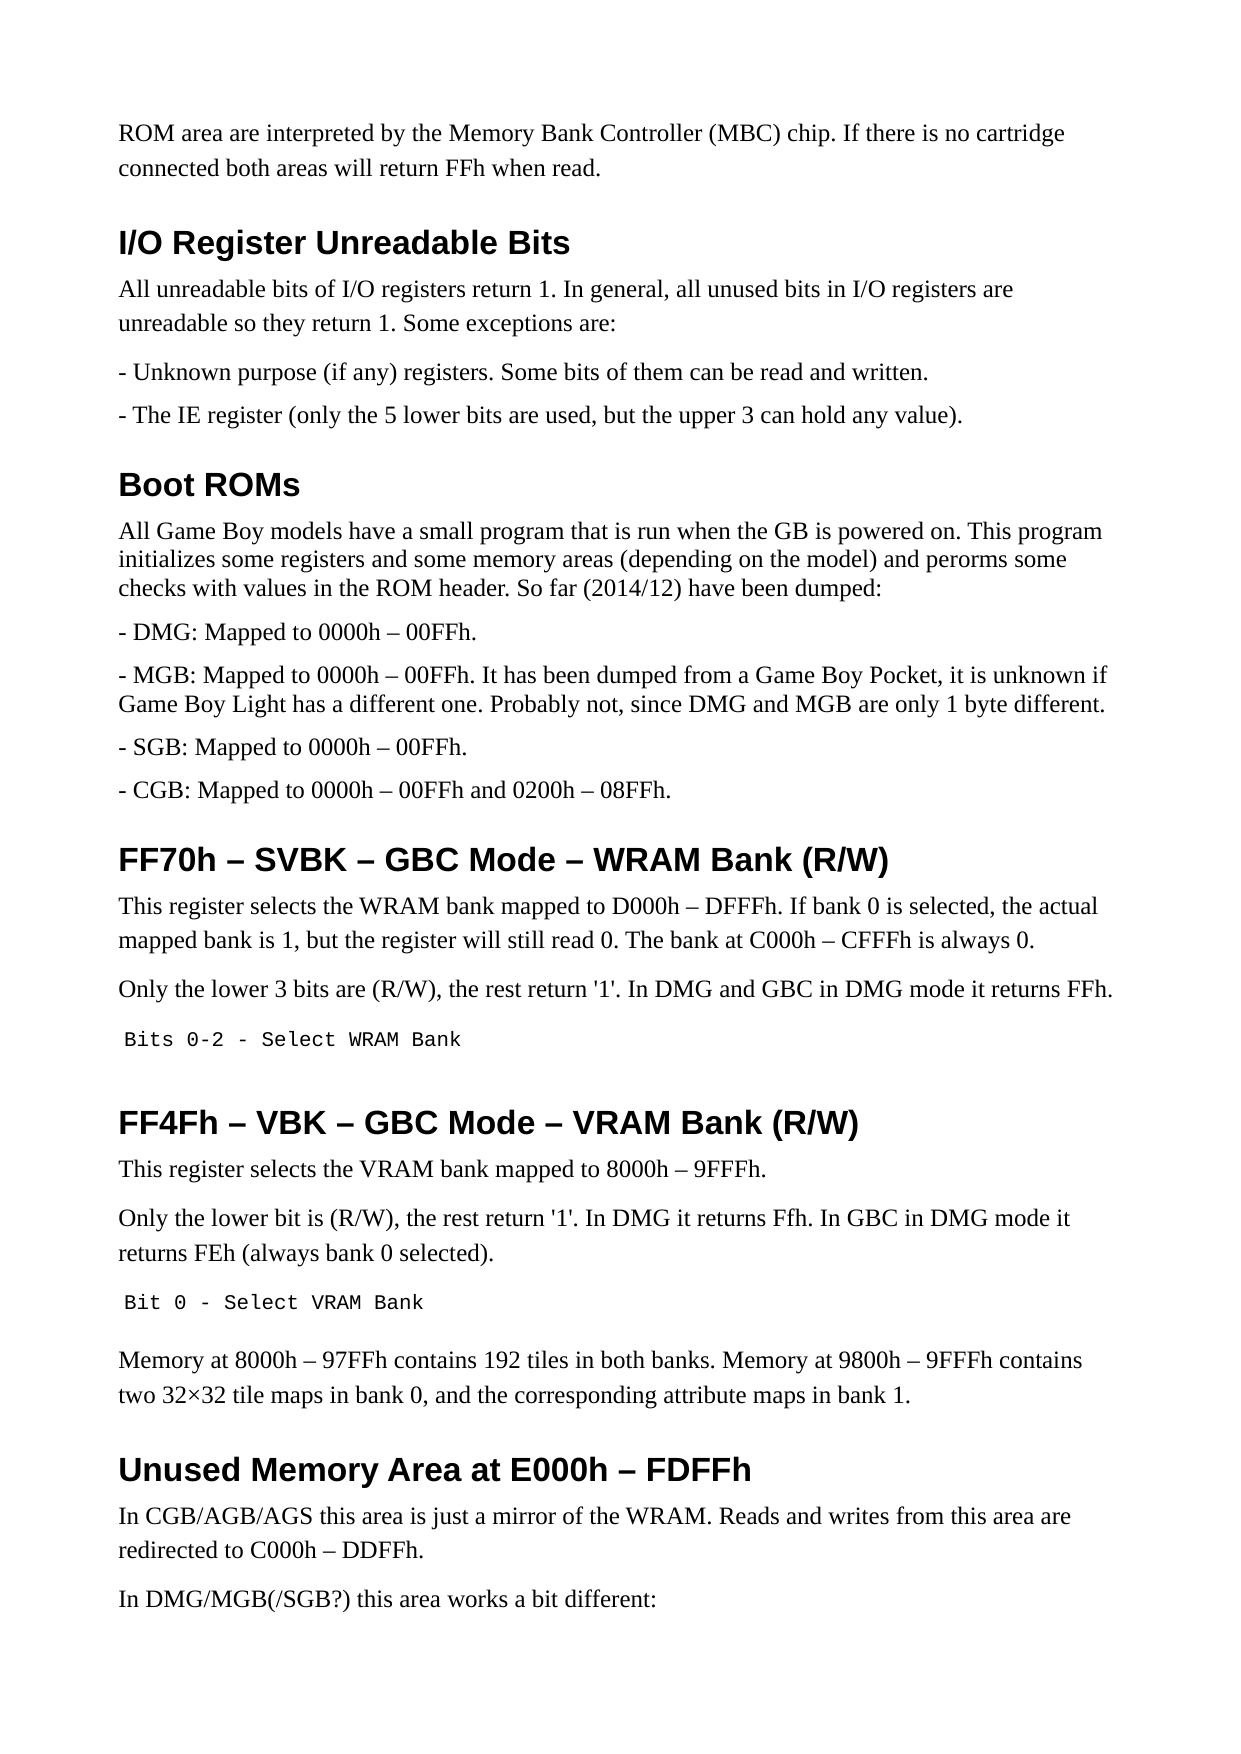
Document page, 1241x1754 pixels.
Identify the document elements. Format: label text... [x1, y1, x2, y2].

text Only the lower 3 bits are (R/W), the rest return '1'. In DMG and GBC in DMG mode it returns FFh. [118, 974, 1122, 1003]
text - Unknown purpose (if any) registers. Some bits of them can be read and written. [118, 357, 1122, 386]
text Memory at 8000h – 97FFh contains 192 tiles in both banks. Memory at 9800h – 9FFFh contains two 32×32 tile maps in bank 0, and the corresponding attribute maps in bank 1. [118, 1345, 1122, 1409]
text - The IE register (only the 5 lower bits are used, but the upper 3 can hold any value). [118, 401, 1122, 429]
text ROM area are interpreted by the Memory Bank Controller (MBC) chip. If there is no cartridge connected both areas will return FFh when read. [118, 118, 1122, 181]
subtitle Unused Memory Area at E000h – FDFFh [118, 1450, 1122, 1488]
text This register selects the WRAM bank mapped to D000h – DFFFh. If bank 0 is selected, the actual mapped bank is 1, but the register will still read 0. The bank at C000h – CFFFh is always 0. [118, 891, 1122, 954]
text - CGB: Mapped to 0000h – 00FFh and 0200h – 08FFh. [118, 775, 1122, 804]
text Only the lower bit is (R/W), the rest return '1'. In DMG it returns Ffh. In GBC in DMG mode it returns FEh (always bank 0 selected). [118, 1203, 1122, 1266]
text This register selects the VRAM bank mapped to 8000h – 9FFFh. [118, 1154, 1122, 1183]
subtitle I/O Register Unreadable Bits [118, 222, 1122, 261]
subtitle FF4Fh – VBK – GBC Mode – VRAM Bank (R/W) [118, 1103, 1122, 1142]
table_header Bits 0-2 - Select WRAM Bank [118, 1023, 1123, 1082]
text - DMG: Mapped to 0000h – 00FFh. [118, 617, 1122, 645]
text - MGB: Mapped to 0000h – 00FFh. It has been dumped from a Game Boy Pocket, it is unknown if Game Boy Light has a different one. Probably not, since DMG and MGB are only 1 byte different. [118, 660, 1122, 717]
table_header Bit 0 - Select VRAM Bank [118, 1287, 1123, 1345]
text All Game Boy models have a small program that is run when the GB is powered on. This program initializes some registers and some memory areas (depending on the model) and perorms some checks with values in the ROM header. So far (2014/12) have been dumped: [118, 516, 1122, 602]
subtitle Boot ROMs [118, 465, 1122, 503]
text - SGB: Mapped to 0000h – 00FFh. [118, 732, 1122, 761]
text In DMG/MGB(/SGB?) this area works a bit different: [118, 1584, 1122, 1613]
text In CGB/AGB/AGS this area is just a mirror of the WRAM. Reads and writes from this area are redirected to C000h – DDFFh. [118, 1501, 1122, 1564]
subtitle FF70h – SVBK – GBC Mode – WRAM Bank (R/W) [118, 839, 1122, 878]
text All unreadable bits of I/O registers return 1. In general, all unused bits in I/O registers are unreadable so they return 1. Some exceptions are: [118, 274, 1122, 337]
